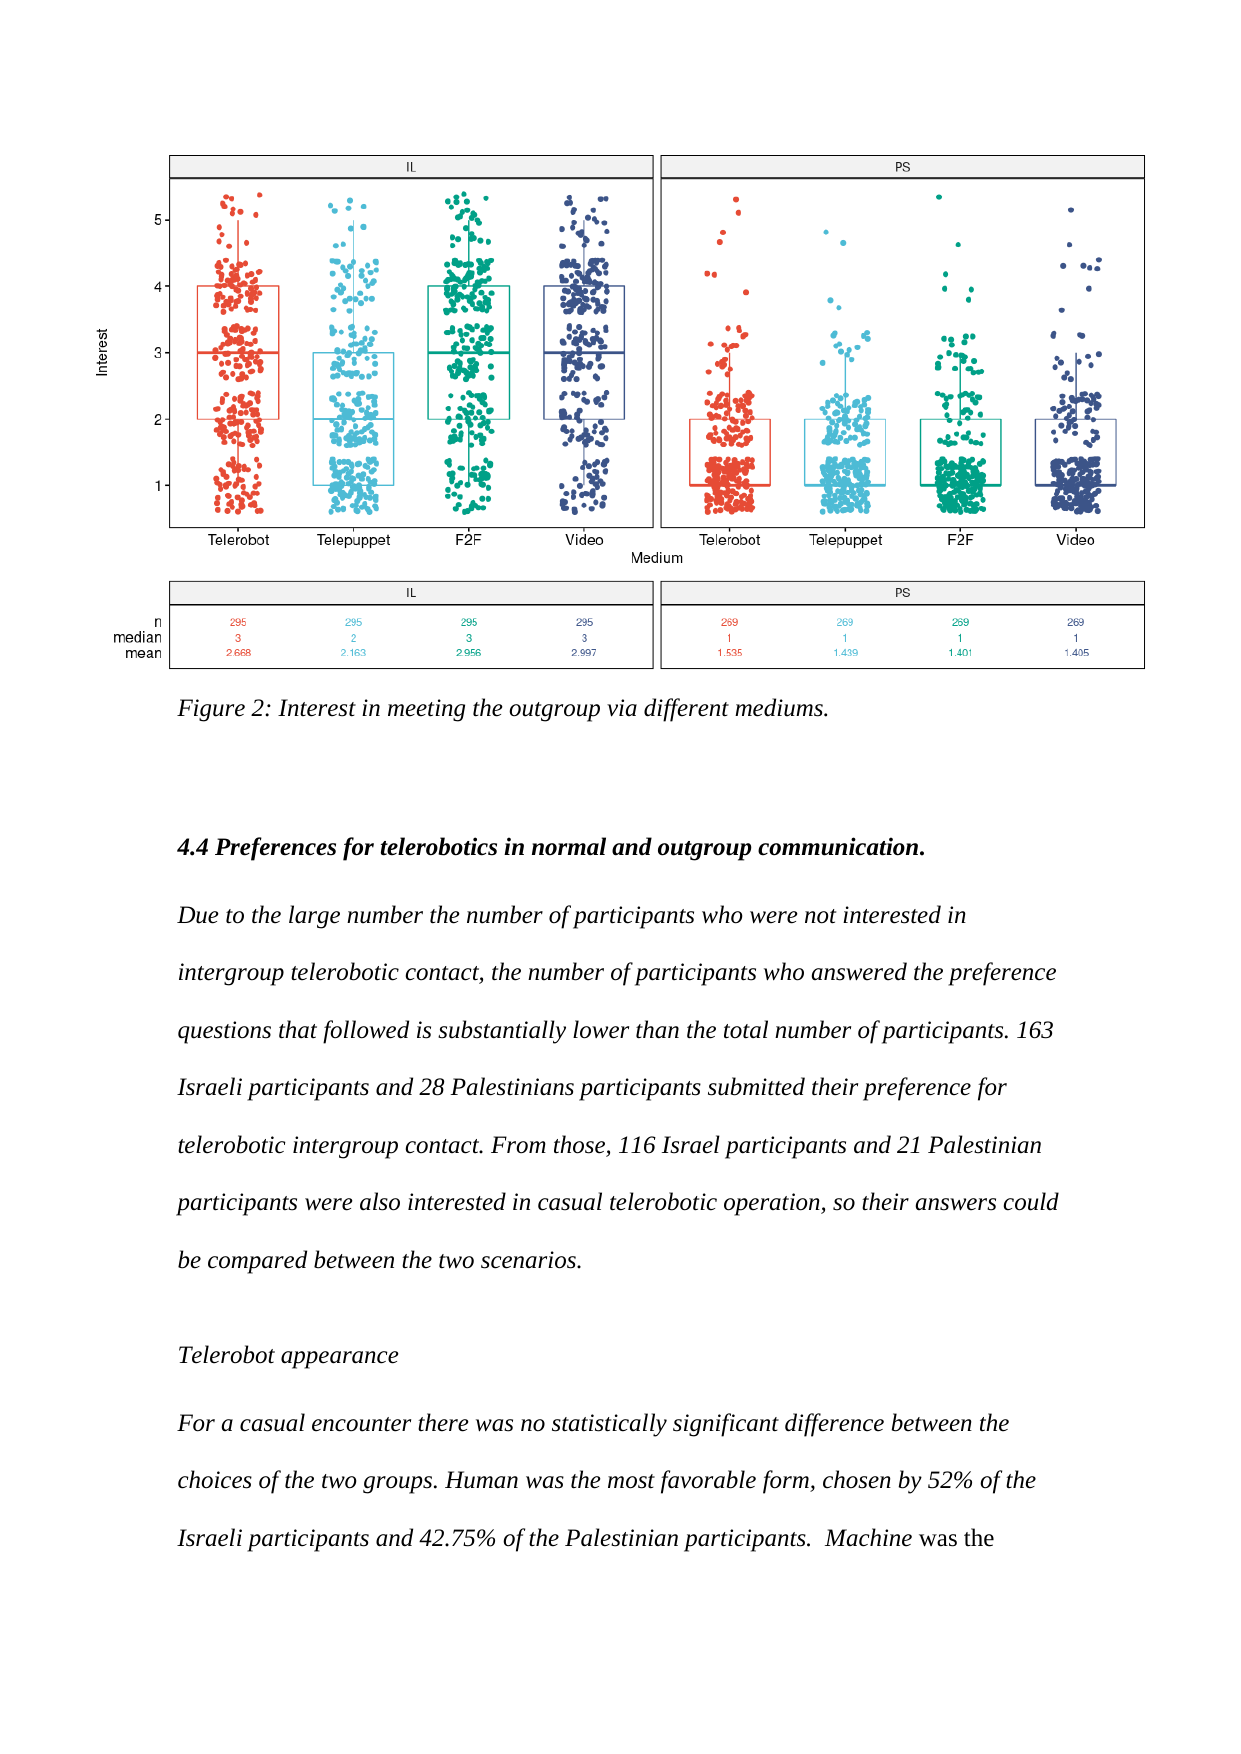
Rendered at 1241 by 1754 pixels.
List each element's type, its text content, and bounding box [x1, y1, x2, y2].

subtitle Telerobot appearance [177, 1340, 1004, 1368]
picture [88, 147, 1152, 680]
text Due to the large number the number of participants who were not interested in intergroup telerobotic contact, the number of participants who answered the preference questions that followed is substantially lower than the total number of participants. 163 Israeli participants and 28 Palestinians participants submitted their preference for telerobotic intergroup contact. From those, 116 Israel participants and 21 Palestinian participants were also interested in casual telerobotic operation, so their answers could be compared between the two scenarios. [177, 900, 1063, 1273]
text Figure 2: Interest in meeting the outgroup via different mediums. [177, 680, 1063, 722]
text For a casual encounter there was no statistically significant difference between the choices of the two groups. Human was the most favorable form, chosen by 52% of the Israeli participants and 42.75% of the Palestinian participants. Machine was the [177, 1408, 1063, 1552]
subtitle 4.4 Preferences for telerobotics in normal and outgroup communication. [177, 832, 1004, 860]
